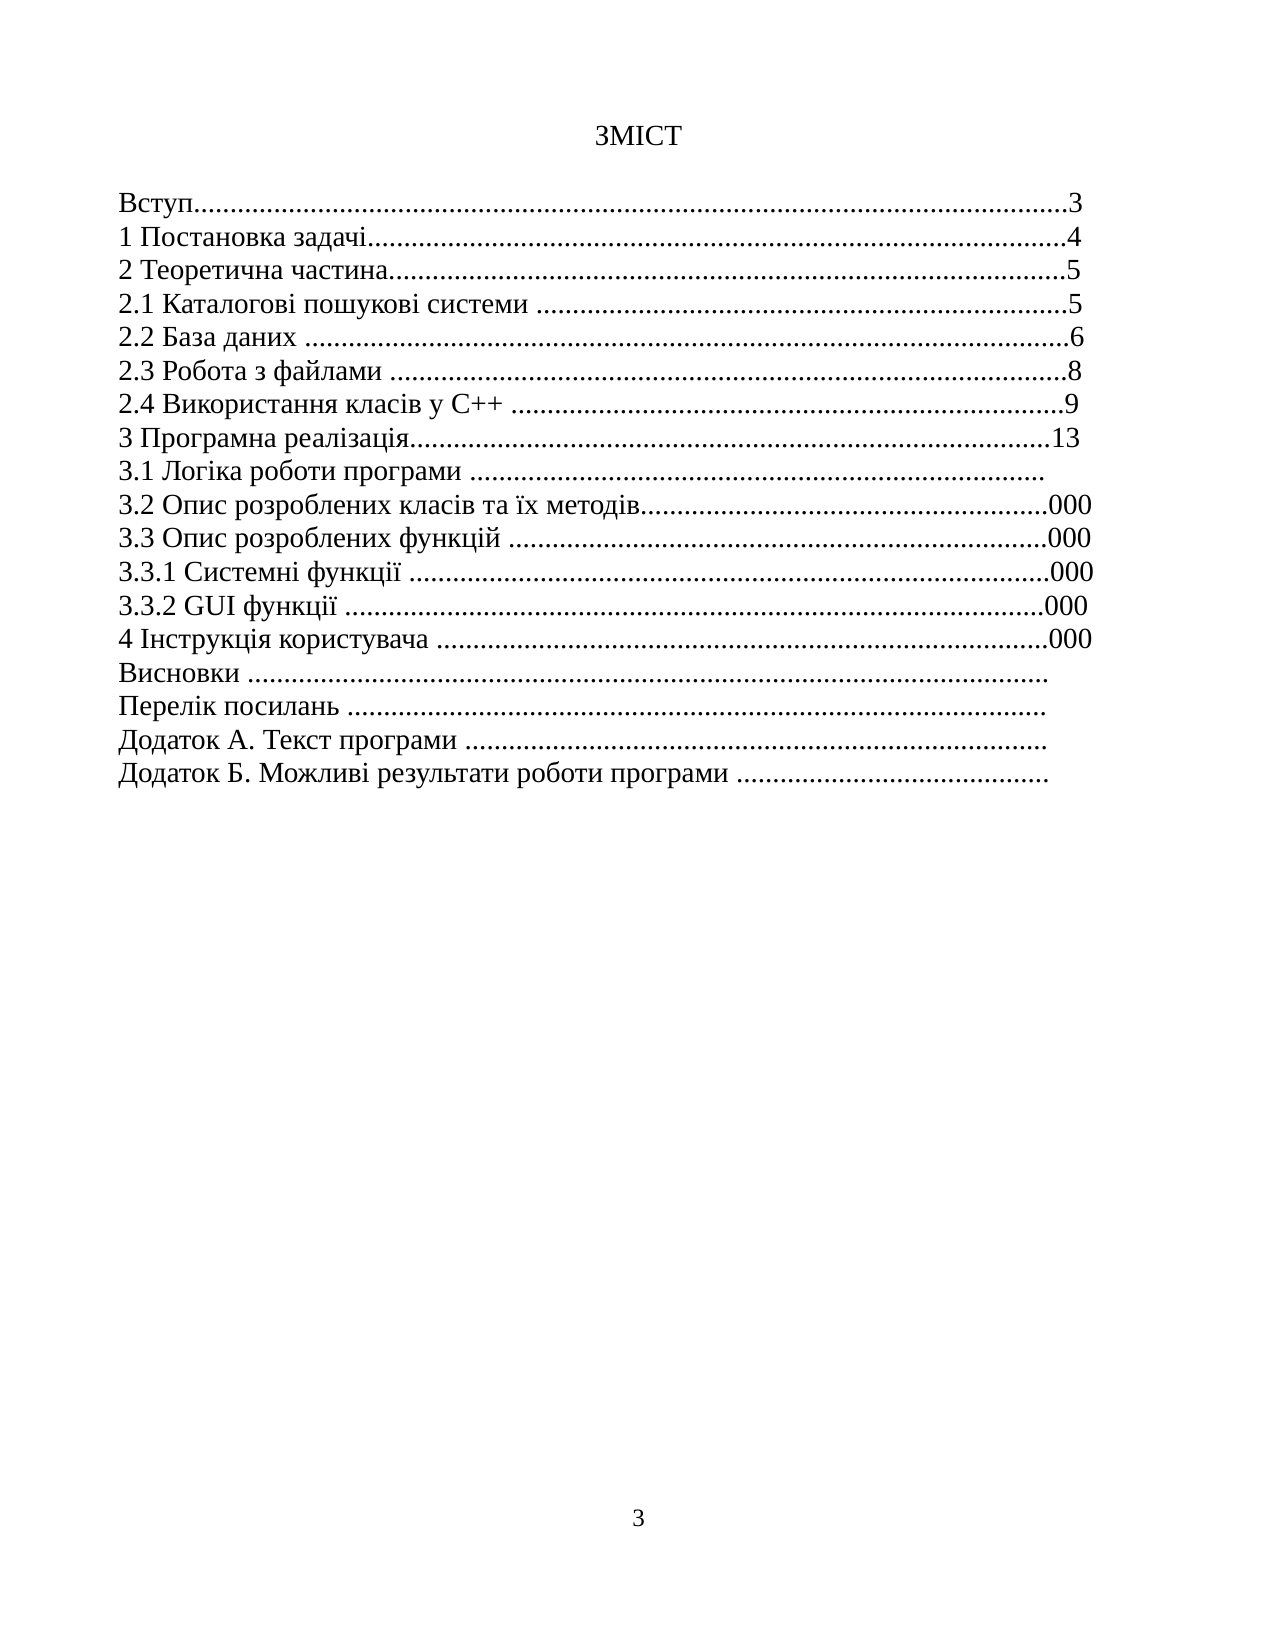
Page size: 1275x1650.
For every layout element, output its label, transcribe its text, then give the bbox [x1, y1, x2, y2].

text ЗМІСТ [118, 118, 1158, 152]
text 2 Теоретична частина.............................................................................................5 [118, 252, 1158, 286]
text 3.3.2 GUI функції ................................................................................................000 [118, 588, 1158, 621]
text 1 Постановка задачі................................................................................................4 [118, 219, 1158, 252]
text 4 Інструкція користувача ....................................................................................000 [118, 621, 1158, 655]
text 3.3.1 Системні функції ........................................................................................000 [118, 554, 1158, 588]
text Перелік посилань ................................................................................................ [118, 688, 1158, 722]
text 2.2 База даних .........................................................................................................6 [118, 319, 1158, 353]
text 3.1 Логіка роботи програми ............................................................................... [118, 453, 1158, 487]
text Додаток Б. Можливі результати роботи програми ........................................... [118, 755, 1158, 789]
text 2.3 Робота з файлами .............................................................................................8 [118, 353, 1158, 386]
text Вступ........................................................................................................................3 [118, 185, 1158, 219]
text 3.3 Опис розроблених функцій ..........................................................................000 [118, 521, 1158, 554]
text 2.4 Використання класів у С++ ............................................................................9 [118, 386, 1158, 420]
text Додаток А. Текст програми ................................................................................ [118, 722, 1158, 755]
text 3 Програмна реалізація........................................................................................13 [118, 420, 1158, 453]
text Висновки .............................................................................................................. [118, 655, 1158, 688]
text 2.1 Каталогові пошукові системи .........................................................................5 [118, 286, 1158, 319]
text 3.2 Опис розроблених класів та їх методів........................................................000 [118, 487, 1158, 521]
